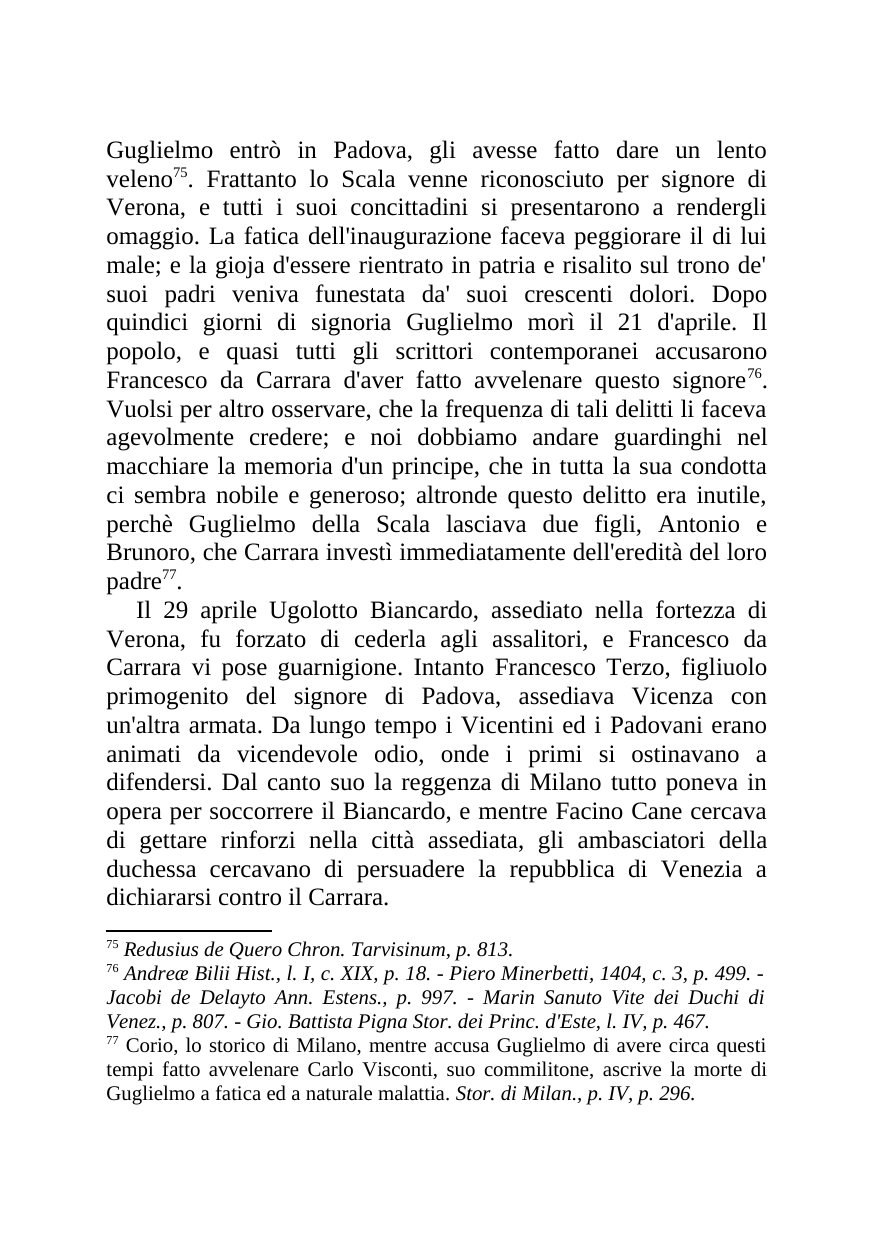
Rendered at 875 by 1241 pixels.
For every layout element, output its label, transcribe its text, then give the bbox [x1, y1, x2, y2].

text Il 29 aprile Ugolotto Biancardo, assediato nella fortezza di Verona, fu forzato di cederla agli assalitori, e Francesco da Carrara vi pose guarnigione. Intanto Francesco Terzo, figliuolo primogenito del signore di Padova, assediava Vicenza con un'altra armata. Da lungo tempo i Vicentini ed i Padovani erano animati da vicendevole odio, onde i primi si ostinavano a difendersi. Dal canto suo la reggenza di Milano tutto poneva in opera per soccorrere il Biancardo, e mentre Facino Cane cercava di gettare rinforzi nella città assediata, gli ambasciatori della duchessa cercavano di persuadere la repubblica di Venezia a dichiararsi contro il Carrara. [106, 595, 768, 911]
text Guglielmo entrò in Padova, gli avesse fatto dare un lento veleno. Frattanto lo Scala venne riconosciuto per signore di Verona, e tutti i suoi concittadini si presentarono a rendergli omaggio. La fatica dell'inaugurazione faceva peggiorare il di lui male; e la gioja d'essere rientrato in patria e risalito sul trono de' suoi padri veniva funestata da' suoi crescenti dolori. Dopo quindici giorni di signoria Guglielmo morì il 21 d'aprile. Il popolo, e quasi tutti gli scrittori contemporanei accusarono Francesco da Carrara d'aver fatto avvelenare questo signore. Vuolsi per altro osservare, che la frequenza di tali delitti li faceva agevolmente credere; e noi dobbiamo andare guardinghi nel macchiare la memoria d'un principe, che in tutta la sua condotta ci sembra nobile e generoso; altronde questo delitto era inutile, perchè Guglielmo della Scala lasciava due figli, Antonio e Brunoro, che Carrara investì immediatamente dell'eredità del loro padre. [106, 135, 768, 595]
text Redusius de Quero Chron. Tarvisinum, p. 813. [106, 937, 768, 961]
text Andreæ Bilii Hist., l. I, c. XIX, p. 18. - Piero Minerbetti, 1404, c. 3, p. 499. - Jacobi de Delayto Ann. Estens., p. 997. - Marin Sanuto Vite dei Duchi di Venez., p. 807. - Gio. Battista Pigna Stor. dei Princ. d'Este, l. IV, p. 467. [106, 961, 768, 1033]
text Corio, lo storico di Milano, mentre accusa Guglielmo di avere circa questi tempi fatto avvelenare Carlo Visconti, suo commilitone, ascrive la morte di Guglielmo a fatica ed a naturale malattia. Stor. di Milan., p. IV, p. 296. [106, 1033, 768, 1105]
